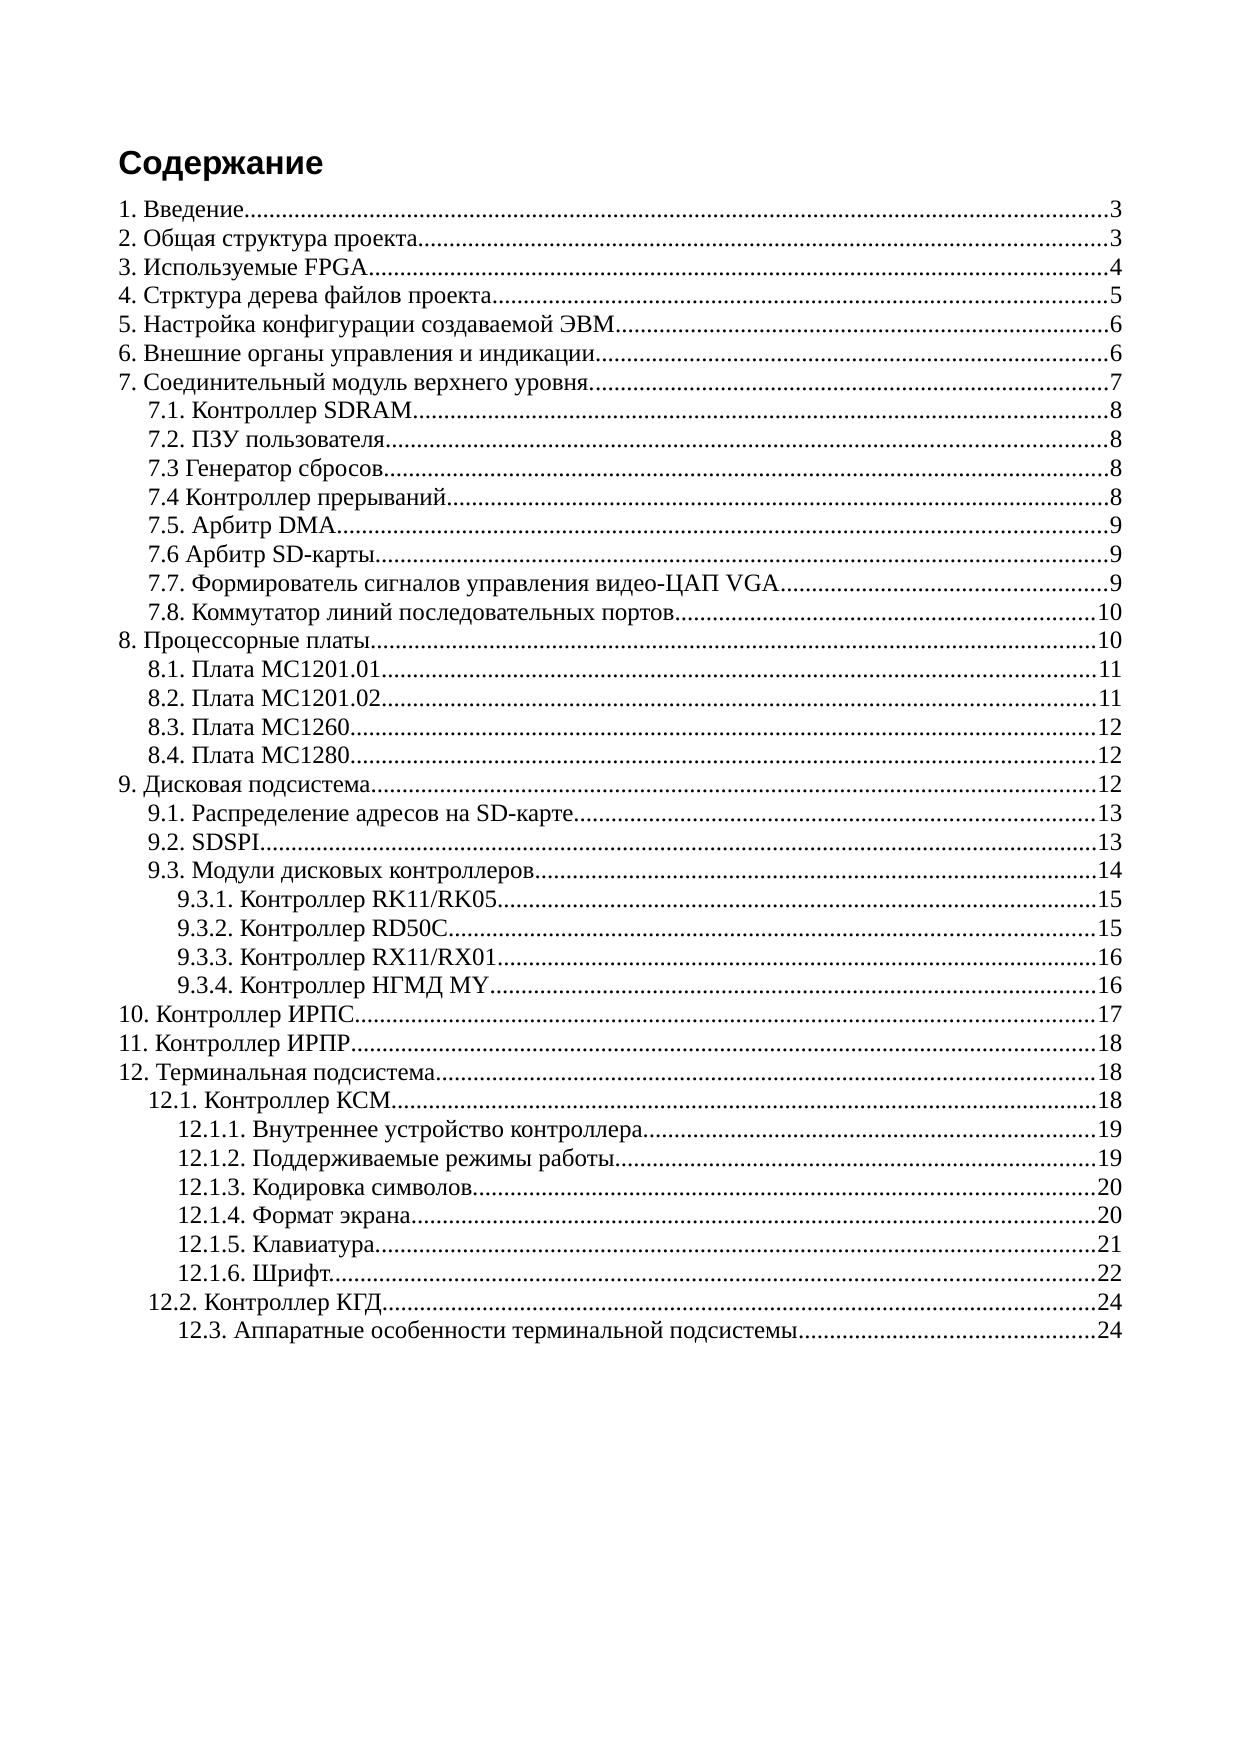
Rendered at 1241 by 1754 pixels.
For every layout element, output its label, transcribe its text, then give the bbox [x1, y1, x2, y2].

text 9.3. Модули дисковых контроллеров. 14 [148, 855, 1122, 884]
text 12. Терминальная подсистема 18 [118, 1057, 1122, 1085]
text 7.6 Арбитр SD-карты. 9 [148, 539, 1122, 568]
text 9. Дисковая подсистема 12 [118, 769, 1122, 798]
text 7.1. Контроллер SDRAM 8 [148, 395, 1122, 424]
text 12.1.4. Формат экрана 20 [177, 1200, 1122, 1229]
text 11. Контроллер ИРПР 18 [118, 1028, 1122, 1057]
text 12.2. Контроллер КГД 24 [148, 1287, 1122, 1315]
text 12.1.2. Поддерживаемые режимы работы 19 [177, 1143, 1122, 1172]
text 10. Контроллер ИРПС 17 [118, 999, 1122, 1028]
text 7.3 Генератор сбросов 8 [148, 453, 1122, 482]
text 7.7. Формирователь сигналов управления видео-ЦАП VGA 9 [148, 568, 1122, 597]
subtitle Содержание [118, 143, 1122, 182]
text 7. Соединительный модуль верхнего уровня. 7 [118, 367, 1122, 395]
text 9.3.3. Контроллер RX11/RX01. 16 [177, 942, 1122, 970]
text 9.1. Распределение адресов на SD-карте 13 [148, 798, 1122, 827]
text 12.3. Аппаратные особенности терминальной подсистемы 24 [177, 1315, 1122, 1344]
text 5. Настройка конфигурации создаваемой ЭВМ 6 [118, 309, 1122, 338]
text 8.1. Плата МС1201.01 11 [148, 654, 1122, 683]
text 9.3.2. Контроллер RD50C 15 [177, 913, 1122, 942]
text 1. Введение 3 [118, 194, 1122, 223]
text 9.3.4. Контроллер НГМД MY 16 [177, 970, 1122, 999]
text 12.1. Контроллер КСМ 18 [148, 1085, 1122, 1114]
text 8.4. Плата МС1280 12 [148, 740, 1122, 769]
text 7.4 Контроллер прерываний 8 [148, 482, 1122, 510]
text 7.2. ПЗУ пользователя. 8 [148, 424, 1122, 453]
text 2. Общая структура проекта 3 [118, 223, 1122, 252]
text 8.3. Плата МС1260 12 [148, 712, 1122, 740]
text 8.2. Плата МС1201.02 11 [148, 683, 1122, 712]
text 9.2. SDSPI 13 [148, 827, 1122, 855]
text 7.5. Арбитр DMA 9 [148, 510, 1122, 539]
text 8. Процессорные платы. 10 [118, 625, 1122, 654]
text 4. Стрктура дерева файлов проекта 5 [118, 280, 1122, 309]
text 7.8. Коммутатор линий последовательных портов. 10 [148, 597, 1122, 625]
text 6. Внешние органы управления и индикации 6 [118, 338, 1122, 367]
text 3. Используемые FPGA 4 [118, 252, 1122, 280]
text 12.1.3. Кодировка символов. 20 [177, 1172, 1122, 1200]
text 9.3.1. Контроллер RK11/RK05 15 [177, 884, 1122, 913]
text 12.1.6. Шрифт. 22 [177, 1258, 1122, 1287]
text 12.1.1. Внутреннее устройство контроллера 19 [177, 1114, 1122, 1143]
text 12.1.5. Клавиатура. 21 [177, 1229, 1122, 1258]
